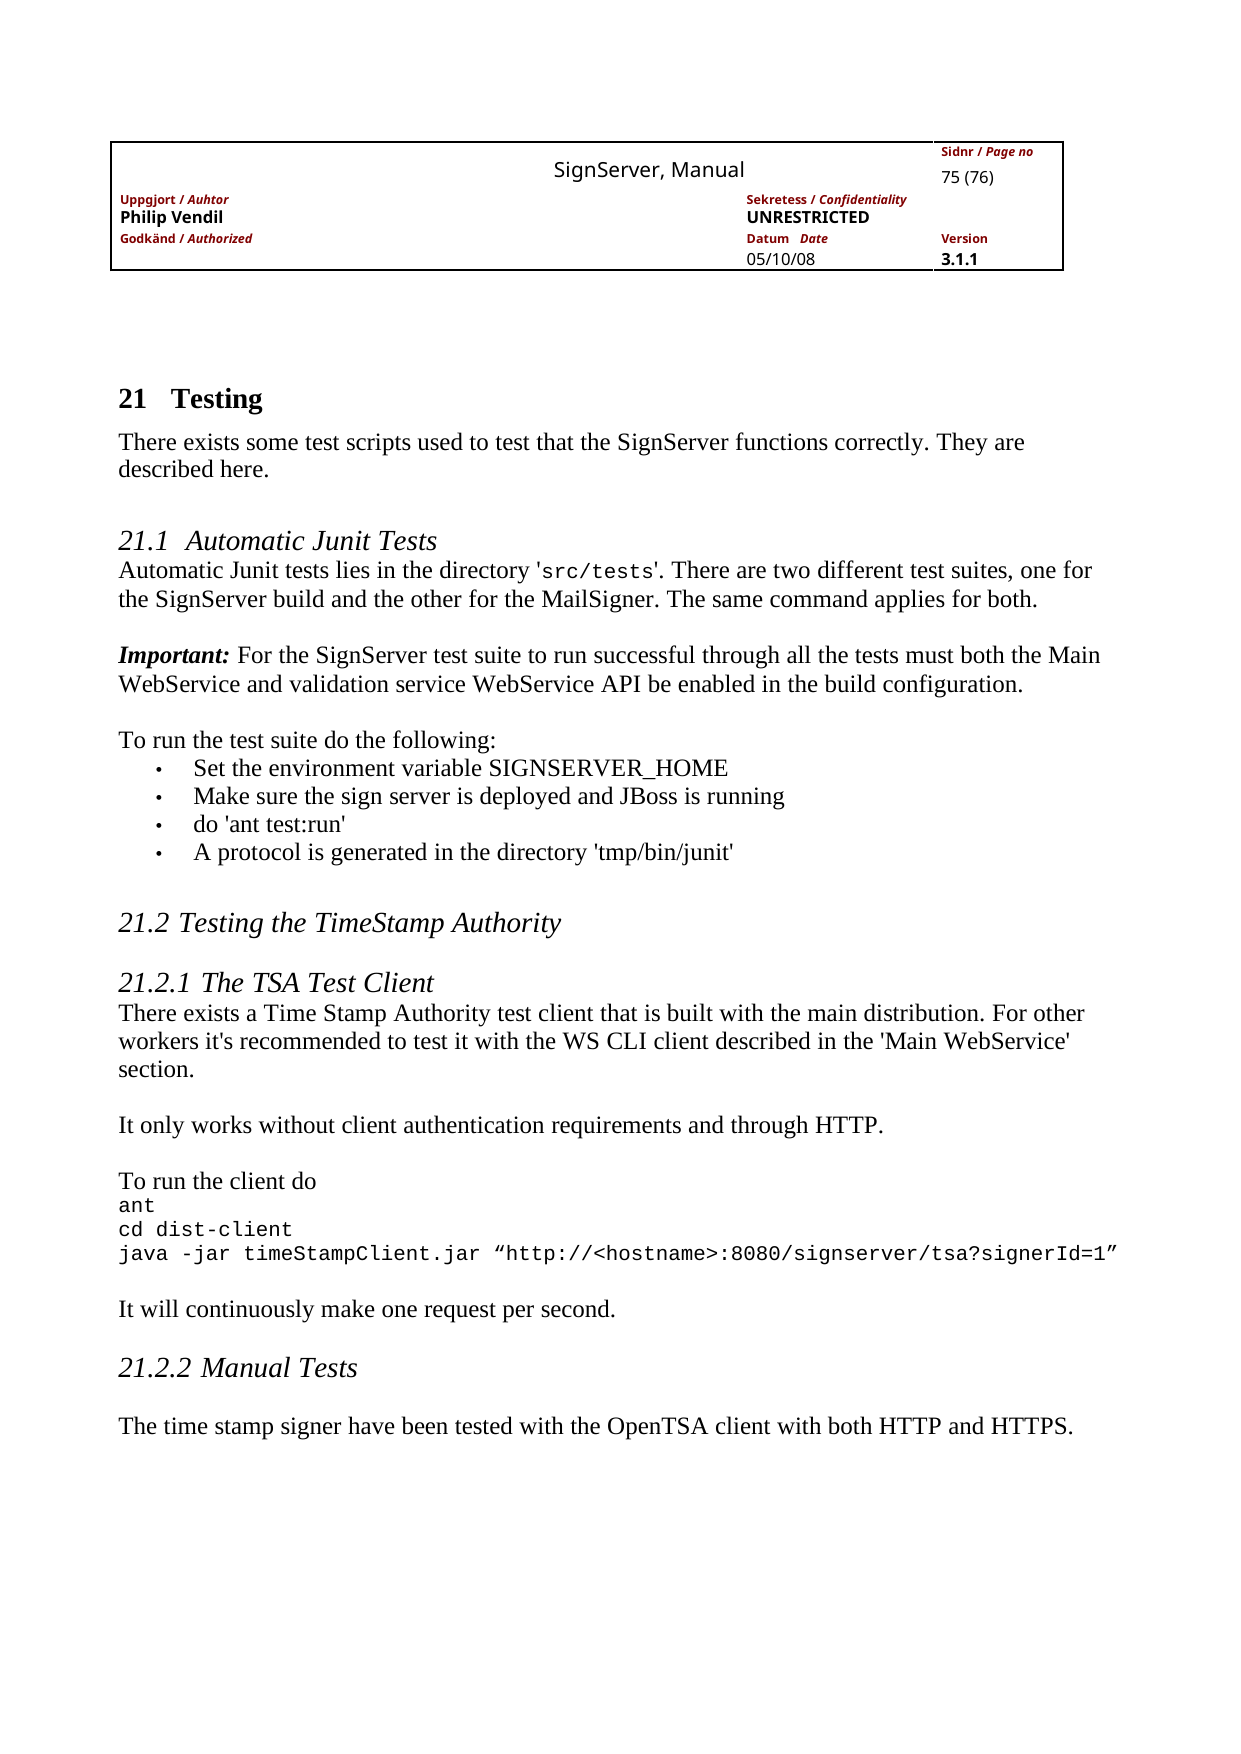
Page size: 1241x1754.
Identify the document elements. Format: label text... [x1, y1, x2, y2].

text Important: For the SignServer test suite to run successful through all the tests must both the Main WebService and validation service WebService API be enabled in the build configuration. [118, 641, 1122, 697]
text To run the test suite do the following: [118, 726, 1122, 753]
text The time stamp signer have been tested with the OpenTSA client with both HTTP and HTTPS. [118, 1412, 1122, 1440]
text It only works without client authentication requirements and through HTTP. [118, 1111, 1122, 1139]
text There exists some test scripts used to test that the SignServer functions correctly. They are described here. [118, 427, 1122, 483]
subtitle The TSA Test Client [118, 967, 1122, 999]
list Make sure the sign server is deployed and JBoss is running [156, 782, 1122, 809]
text There exists a Time Stamp Authority test client that is built with the main distribution. For other workers it's recommended to test it with the WS CLI client described in the 'Main WebService' section. [118, 999, 1122, 1083]
list A protocol is generated in the directory 'tmp/bin/junit' [156, 838, 1122, 894]
list Set the environment variable SIGNSERVER_HOME [156, 753, 1122, 782]
subtitle Manual Tests [118, 1351, 1122, 1384]
subtitle Automatic Junit Tests [118, 524, 1122, 556]
subtitle Testing the TimeStamp Authority [118, 906, 1122, 939]
text cd dist-client [118, 1219, 1122, 1243]
text To run the client do [118, 1167, 1122, 1195]
text ant [118, 1195, 1122, 1219]
text It will continuously make one request per second. [118, 1295, 1122, 1323]
subtitle Testing [118, 382, 1122, 415]
text Automatic Junit tests lies in the directory 'src/tests'. There are two different test suites, one for the SignServer build and the other for the MailSigner. The same command applies for both. [118, 556, 1122, 613]
list do 'ant test:run' [156, 809, 1122, 838]
text java -jar timeStampClient.jar “http://<hostname>:8080/signserver/tsa?signerId=1” [118, 1243, 1122, 1267]
